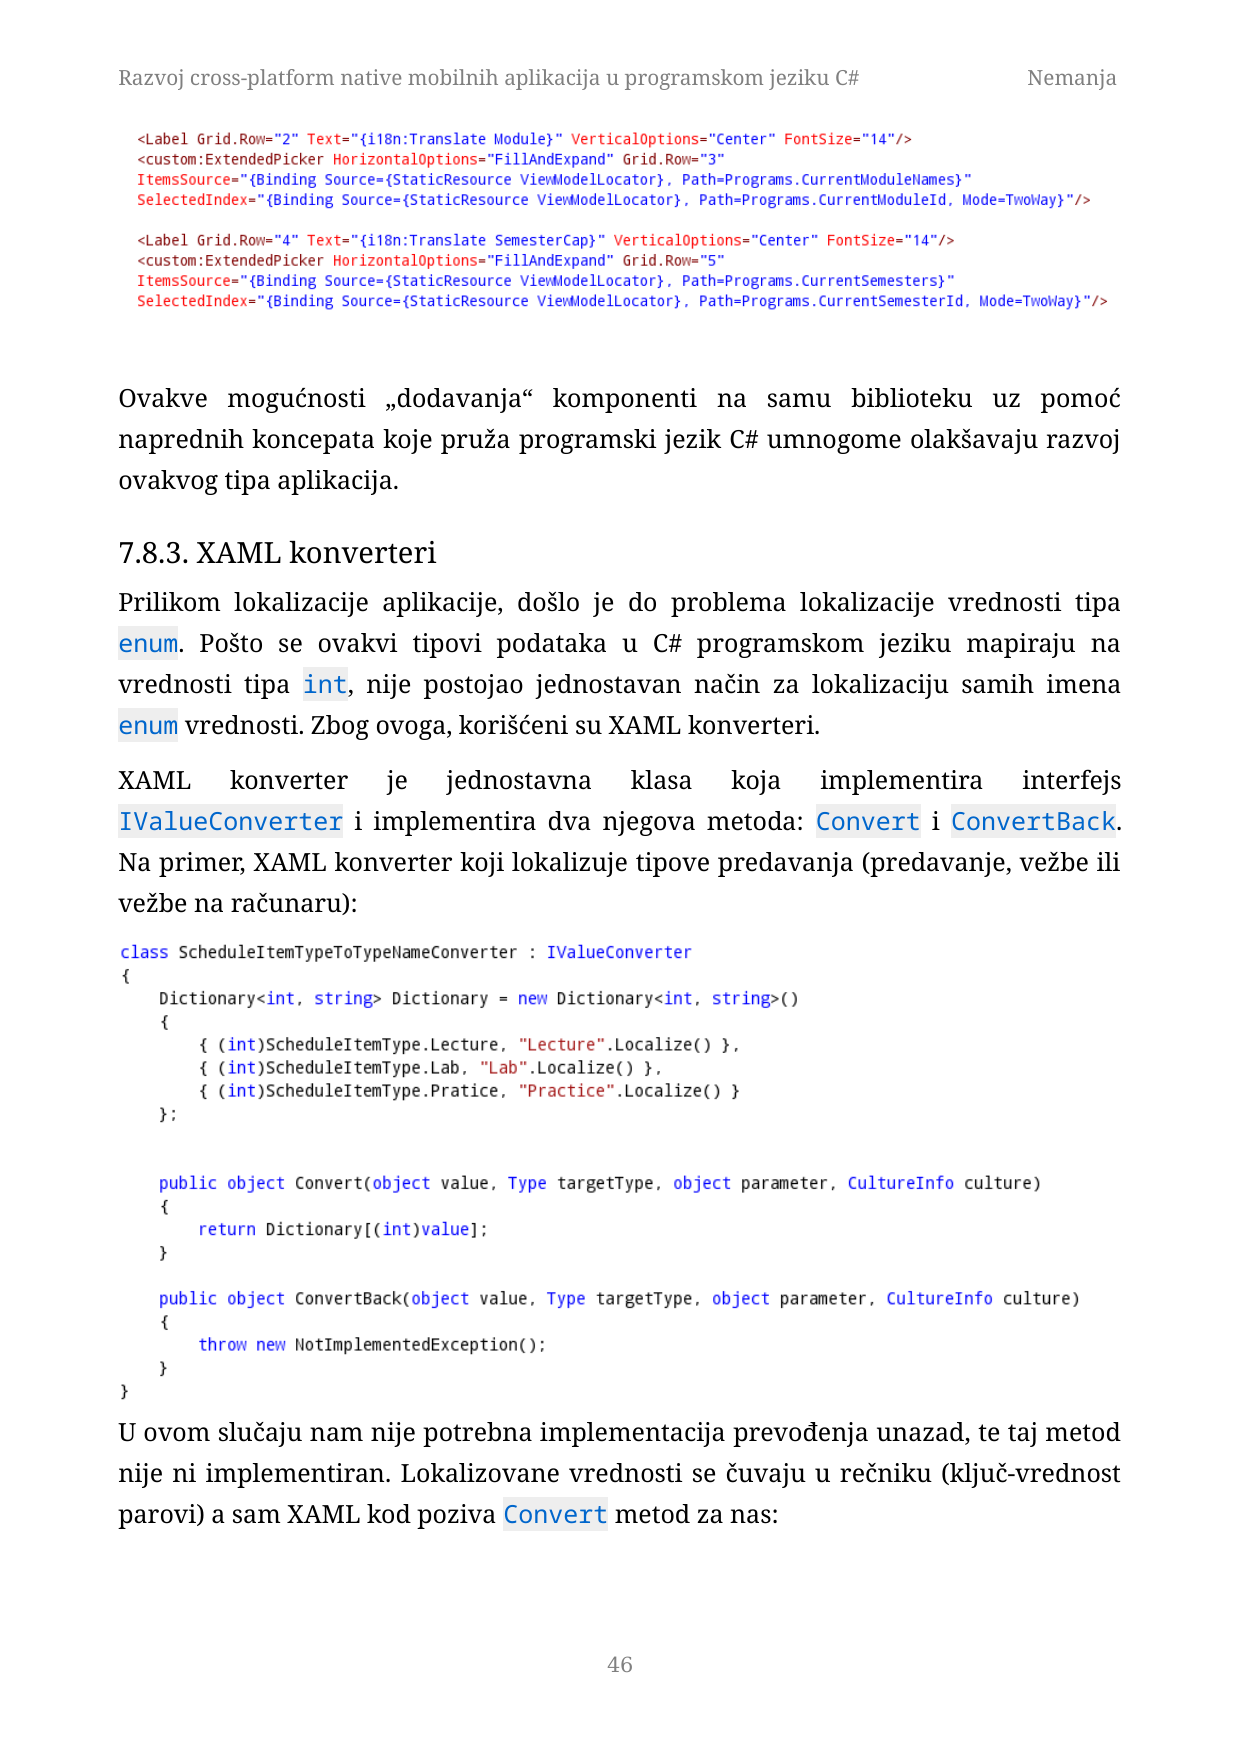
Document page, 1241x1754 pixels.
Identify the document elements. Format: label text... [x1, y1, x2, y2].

text Ovakve mogućnosti „dodavanja“ komponenti na samu biblioteku uz pomoć naprednih koncepata koje pruža programski jezik C# umnogome olakšavaju razvoj ovakvog tipa aplikacija. [118, 381, 1122, 497]
text U ovom slučaju nam nije potrebna implementacija prevođenja unazad, te taj metod nije ni implementiran. Lokalizovane vrednosti se čuvaju u rečniku (ključ-vrednost parovi) a sam XAML kod poziva Convert metod za nas: [118, 1409, 1122, 1531]
subtitle 7.8.3. XAML konverteri [118, 533, 1122, 572]
picture [118, 123, 1123, 319]
picture [118, 940, 1123, 1409]
text Prilikom lokalizacije aplikacije, došlo je do problema lokalizacije vrednosti tipa enum. Pošto se ovakvi tipovi podataka u C# programskom jeziku mapiraju na vrednosti tipa int, nije postojao jednostavan način za lokalizaciju samih imena enum vrednosti. Zbog ovoga, korišćeni su XAML konverteri. [118, 585, 1122, 742]
text XAML konverter je jednostavna klasa koja implementira interfejs IValueConverter i implementira dva njegova metoda: Convert i ConvertBack. Na primer, XAML konverter koji lokalizuje tipove predavanja (predavanje, vežbe ili vežbe na računaru): [118, 763, 1122, 919]
